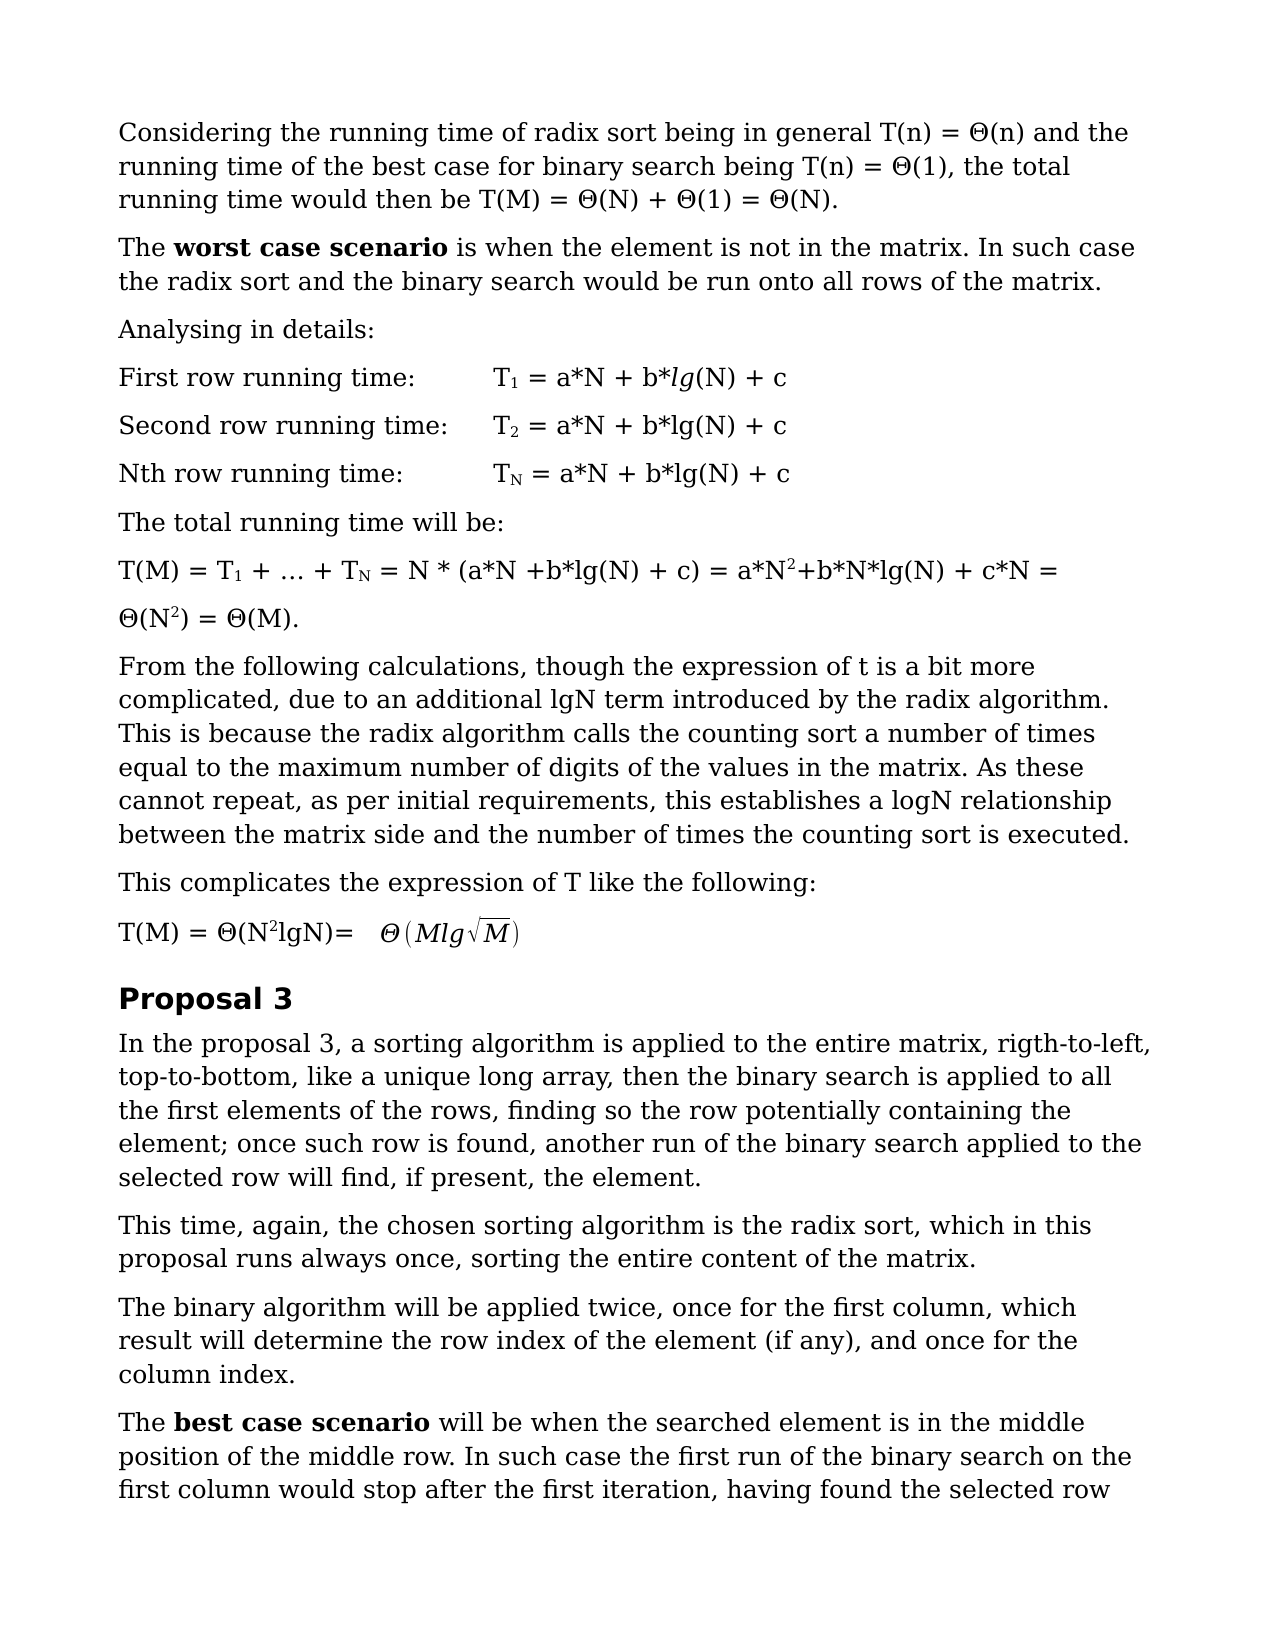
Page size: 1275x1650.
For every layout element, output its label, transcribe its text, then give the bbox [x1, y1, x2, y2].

text First row running time: T1 = a*N + b*lg(N) + c [118, 363, 1157, 392]
text Nth row running time: TN = a*N + b*lg(N) + c [118, 459, 1157, 489]
text Second row running time: T2 = a*N + b*lg(N) + c [118, 411, 1157, 441]
text This complicates the expression of T like the following: [118, 868, 1157, 897]
text The total running time will be: [118, 508, 1157, 537]
text The binary algorithm will be applied twice, once for the first column, which result will determine the row index of the element (if any), and once for the column index. [118, 1293, 1157, 1389]
text Considering the running time of radix sort being in general T(n) = Θ(n) and the running time of the best case for binary search being T(n) = Θ(1), the total running time would then be T(M) = Θ(N) + Θ(1) = Θ(N). [118, 118, 1157, 214]
text The best case scenario will be when the searched element is in the middle position of the middle row. In such case the first run of the binary search on the first column would stop after the first iteration, having found the selected row [118, 1408, 1157, 1504]
text This time, again, the chosen sorting algorithm is the radix sort, which in this proposal runs always once, sorting the entire content of the matrix. [118, 1211, 1157, 1274]
text Θ(N2) = Θ(M). [118, 604, 1157, 633]
text The worst case scenario is when the element is not in the matrix. In such case the radix sort and the binary search would be run onto all rows of the matrix. [118, 233, 1157, 296]
text T(M) = T1 + … + TN = N * (a*N +b*lg(N) + c) = a*N2+b*N*lg(N) + c*N = [118, 556, 1157, 585]
text Analysing in details: [118, 315, 1157, 344]
text In the proposal 3, a sorting algorithm is applied to the entire matrix, rigth-to-left, top-to-bottom, like a unique long array, then the binary search is applied to all the first elements of the rows, finding so the row potentially containing the element; once such row is found, another run of the binary search applied to the selected row will find, if present, the element. [118, 1029, 1157, 1192]
text From the following calculations, though the expression of t is a bit more complicated, due to an additional lgN term introduced by the radix algorithm. This is because the radix algorithm calls the counting sort a number of times equal to the maximum number of digits of the values in the matrix. As these cannot repeat, as per initial requirements, this establishes a logN relationship between the matrix side and the number of times the counting sort is executed. [118, 652, 1157, 849]
subtitle Proposal 3 [118, 982, 1157, 1016]
text T(M) = Θ(N2lgN)= [118, 916, 1157, 949]
